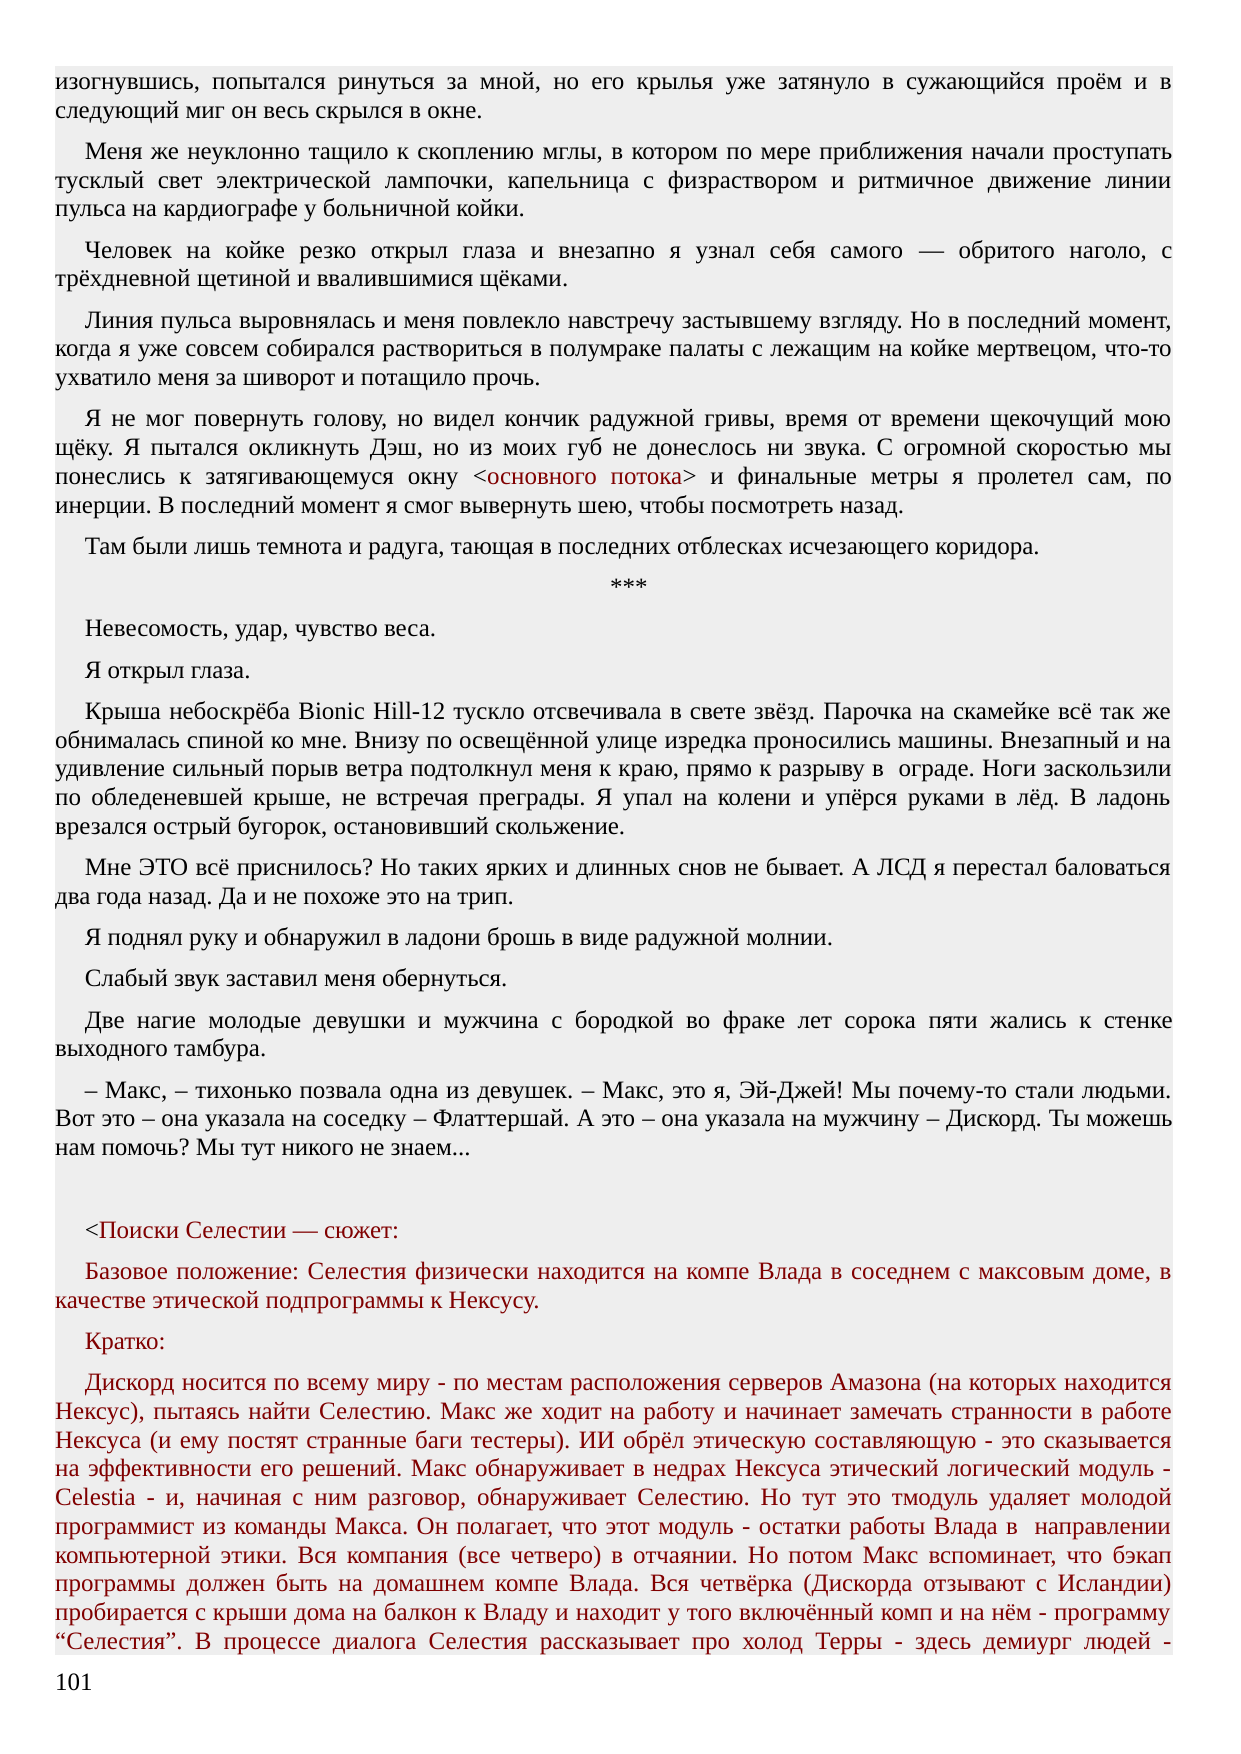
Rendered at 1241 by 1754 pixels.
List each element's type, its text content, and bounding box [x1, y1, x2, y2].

text <Поиски Селестии — сюжет: [55, 1215, 1173, 1243]
text Мне ЭТО всё приснилось? Но таких ярких и длинных снов не бывает. А ЛСД я перестал баловаться два года назад. Да и не похоже это на трип. [55, 852, 1173, 910]
text Дискорд носится по всему миру - по местам расположения серверов Амазона (на которых находится Нексус), пытаясь найти Селестию. Макс же ходит на работу и начинает замечать странности в работе Нексуса (и ему постят странные баги тестеры). ИИ обрёл этическую составляющую - это сказывается на эффективности его решений. Макс обнаруживает в недрах Нексуса этический логический модуль - Celestia - и, начиная с ним разговор, обнаруживает Селестию. Но тут это тмодуль удаляет молодой программист из команды Макса. Он полагает, что этот модуль - остатки работы Влада в направлении компьютерной этики. Вся компания (все четверо) в отчаянии. Но потом Макс вспоминает, что бэкап программы должен быть на домашнем компе Влада. Вся четвёрка (Дискорда отзывают с Исландии) пробирается с крыши дома на балкон к Владу и находит у того включённый комп и на нём - программу “Селестия”. В процессе диалога Селестия рассказывает про холод Терры - здесь демиург людей [55, 1367, 1173, 1655]
text Кратко: [55, 1326, 1173, 1355]
text Я поднял руку и обнаружил в ладони брошь в виде радужной молнии. [55, 922, 1173, 951]
text Человек на койке резко открыл глаза и внезапно я узнал себя самого — обритого наголо, с трёхдневной щетиной и ввалившимися щёками. [55, 235, 1173, 292]
text – Макс, – тихонько позвала одна из девушек. – Макс, это я, Эй-Джей! Мы почему-то стали людьми. Вот это – она указала на соседку – Флаттершай. А это – она указала на мужчину – Дискорд. Ты можешь нам помочь? Мы тут никого не знаем... [55, 1075, 1173, 1161]
text *** [55, 572, 1173, 601]
text Крыша небоскрёба Bionic Hill-12 тускло отсвечивала в свете звёзд. Парочка на скамейке всё так же обнималась спиной ко мне. Внизу по освещённой улице изредка проносились машины. Внезапный и на удивление сильный порыв ветра подтолкнул меня к краю, прямо к разрыву в ограде. Ноги заскользили по обледеневшей крыше, не встречая преграды. Я упал на колени и упёрся руками в лёд. В ладонь врезался острый бугорок, остановивший скольжение. [55, 696, 1173, 840]
text Я не мог повернуть голову, но видел кончик радужной гривы, время от времени щекочущий мою щёку. Я пытался окликнуть Дэш, но из моих губ не донеслось ни звука. С огромной скоростью мы понеслись к затягивающемуся окну <основного потока> и финальные метры я пролетел сам, по инерции. В последний момент я смог вывернуть шею, чтобы посмотреть назад. [55, 403, 1173, 518]
text изогнувшись, попытался ринуться за мной, но его крылья уже затянуло в сужающийся проём и в следующий миг он весь скрылся в окне. [55, 66, 1173, 123]
text Базовое положение: Селестия физически находится на компе Влада в соседнем с максовым доме, в качестве этической подпрограммы к Нексусу. [55, 1256, 1173, 1313]
text Слабый звук заставил меня обернуться. [55, 963, 1173, 992]
text Я открыл глаза. [55, 655, 1173, 683]
text Меня же неуклонно тащило к скоплению мглы, в котором по мере приближения начали проступать тусклый свет электрической лампочки, капельница с физраствором и ритмичное движение линии пульса на кардиографе у больничной койки. [55, 136, 1173, 222]
text Невесомость, удар, чувство веса. [55, 613, 1173, 642]
text Линия пульса выровнялась и меня повлекло навстречу застывшему взгляду. Но в последний момент, когда я уже совсем собирался раствориться в полумраке палаты с лежащим на койке мертвецом, что-то ухватило меня за шиворот и потащило прочь. [55, 305, 1173, 391]
text Две нагие молодые девушки и мужчина с бородкой во фраке лет сорока пяти жались к стенке выходного тамбура. [55, 1005, 1173, 1062]
text Там были лишь темнота и радуга, тающая в последних отблесках исчезающего коридора. [55, 531, 1173, 560]
